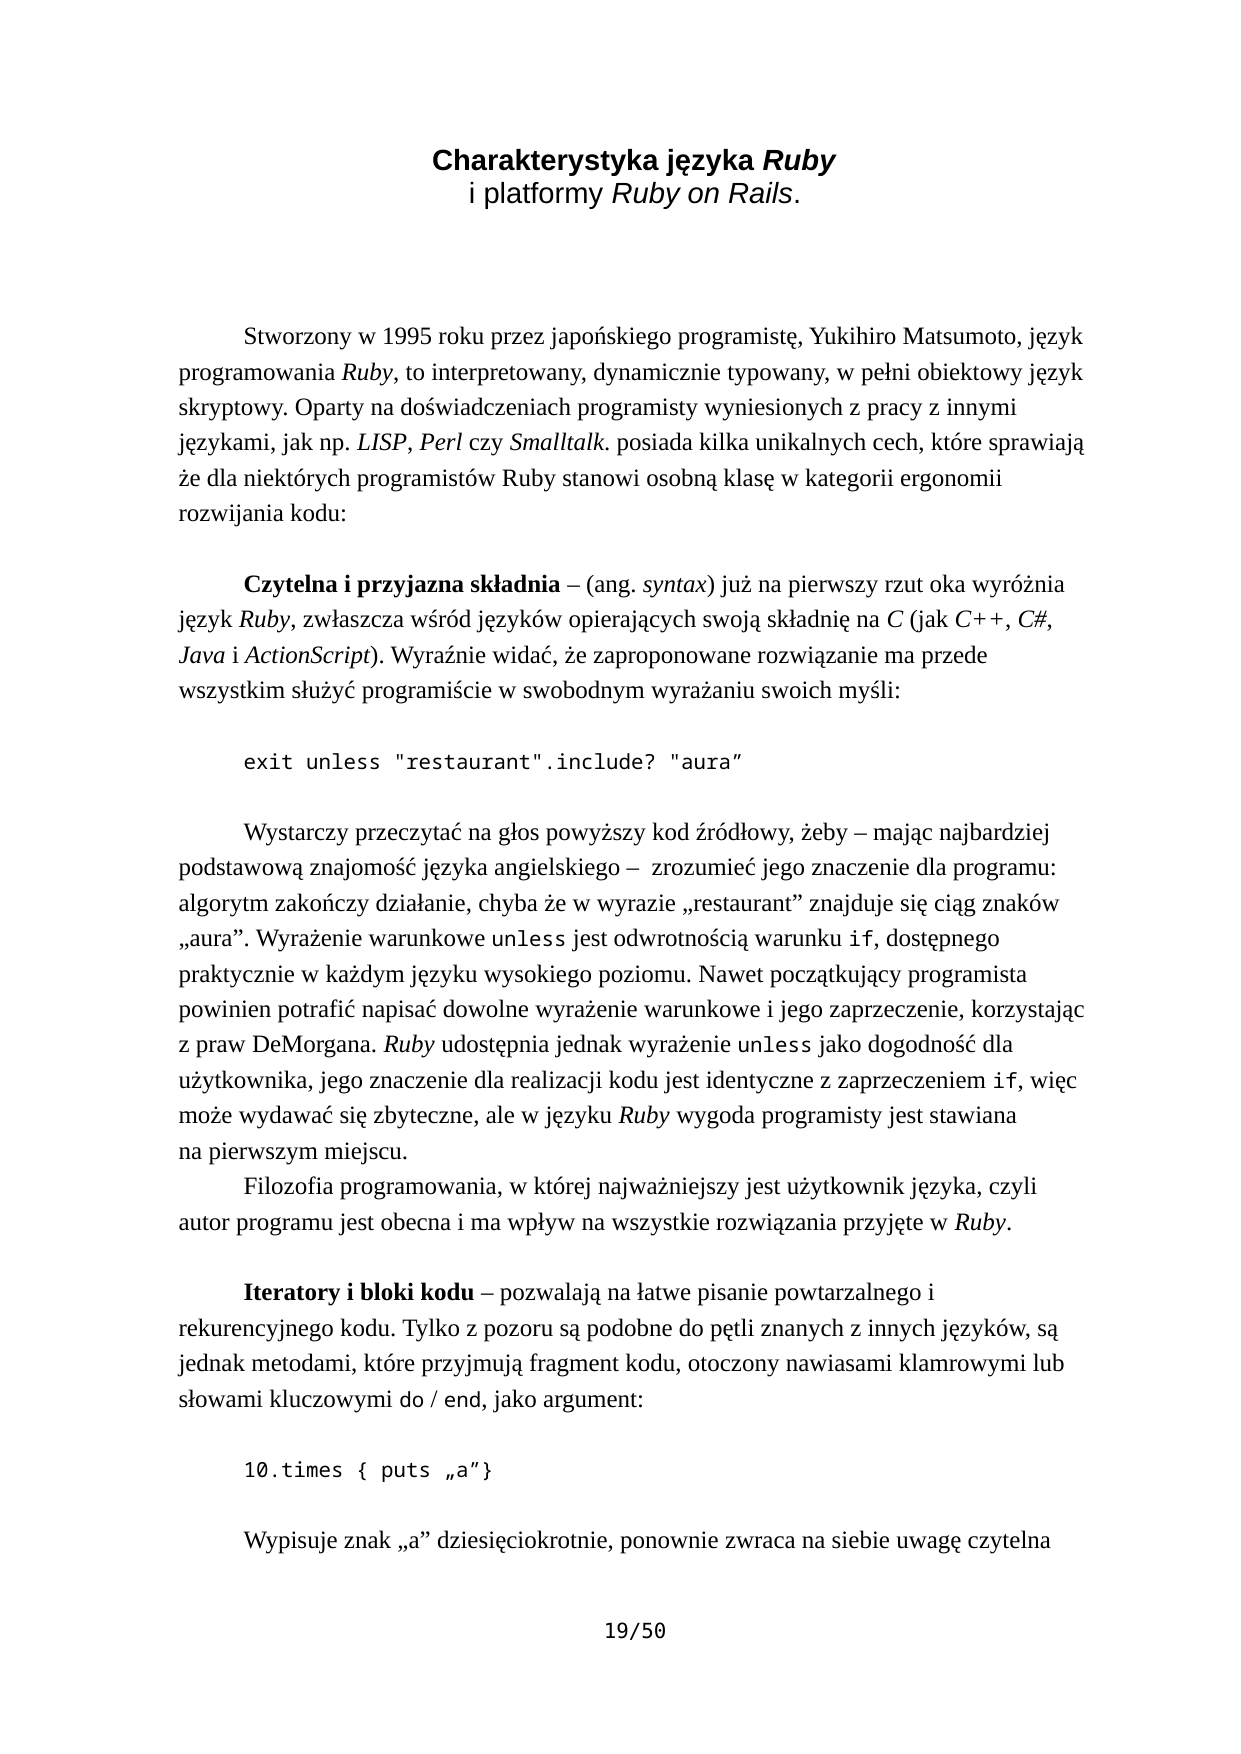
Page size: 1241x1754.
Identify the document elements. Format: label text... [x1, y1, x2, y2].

text Iteratory i bloki kodu – pozwalają na łatwe pisanie powtarzalnego i rekurencyjnego kodu. Tylko z pozoru są podobne do pętli znanych z innych języków, są jednak metodami, które przyjmują fragment kodu, otoczony nawiasami klamrowymi lub słowami kluczowymi do / end, jako argument: [178, 1272, 1093, 1449]
text Charakterystyka języka Ruby [177, 143, 1093, 176]
text Czytelna i przyjazna składnia – (ang. syntax) już na pierwszy rzut oka wyróżnia język Ruby, zwłaszcza wśród języków opierających swoją składnię na C (jak C++, C#, Java i ActionScript). Wyraźnie widać, że zaproponowane rozwiązanie ma przede wszystkim służyć programiście w swobodnym wyrażaniu swoich myśli: [178, 564, 1093, 741]
text Wypisuje znak „a” dziesięciokrotnie, ponownie zwraca na siebie uwagę czytelna [178, 1520, 1093, 1556]
text Stworzony w 1995 roku przez japońskiego programistę, Yukihiro Matsumoto, język programowania Ruby, to interpretowany, dynamicznie typowany, w pełni obiektowy język skryptowy. Oparty na doświadczeniach programisty wyniesionych z pracy z innymi językami, jak np. LISP, Perl czy Smalltalk. posiada kilka unikalnych cech, które sprawiają że dla niektórych programistów Ruby stanowi osobną klasę w kategorii ergonomii rozwijania kodu: [178, 316, 1093, 529]
text i platformy Ruby on Rails. [177, 176, 1093, 210]
text exit unless "restaurant".include? "aura” [178, 741, 1093, 777]
text Filozofia programowania, w której najważniejszy jest użytkownik języka, czyli autor programu jest obecna i ma wpływ na wszystkie rozwiązania przyjęte w Ruby. [178, 1166, 1093, 1272]
text 10.times { puts „a”} [178, 1449, 1093, 1520]
text Wystarczy przeczytać na głos powyższy kod źródłowy, żeby – mając najbardziej podstawową znajomość języka angielskiego – zrozumieć jego znaczenie dla programu: algorytm zakończy działanie, chyba że w wyrazie „restaurant” znajduje się ciąg znaków „aura”. Wyrażenie warunkowe unless jest odwrotnością warunku if, dostępnego praktycznie w każdym języku wysokiego poziomu. Nawet początkujący programista powinien potrafić napisać dowolne wyrażenie warunkowe i jego zaprzeczenie, korzystając z praw DeMorgana. Ruby udostępnia jednak wyrażenie unless jako dogodność dla użytkownika, jego znaczenie dla realizacji kodu jest identyczne z zaprzeczeniem if, więc może wydawać się zbyteczne, ale w języku Ruby wygoda programisty jest stawiana na pierwszym miejscu. [178, 812, 1093, 1166]
